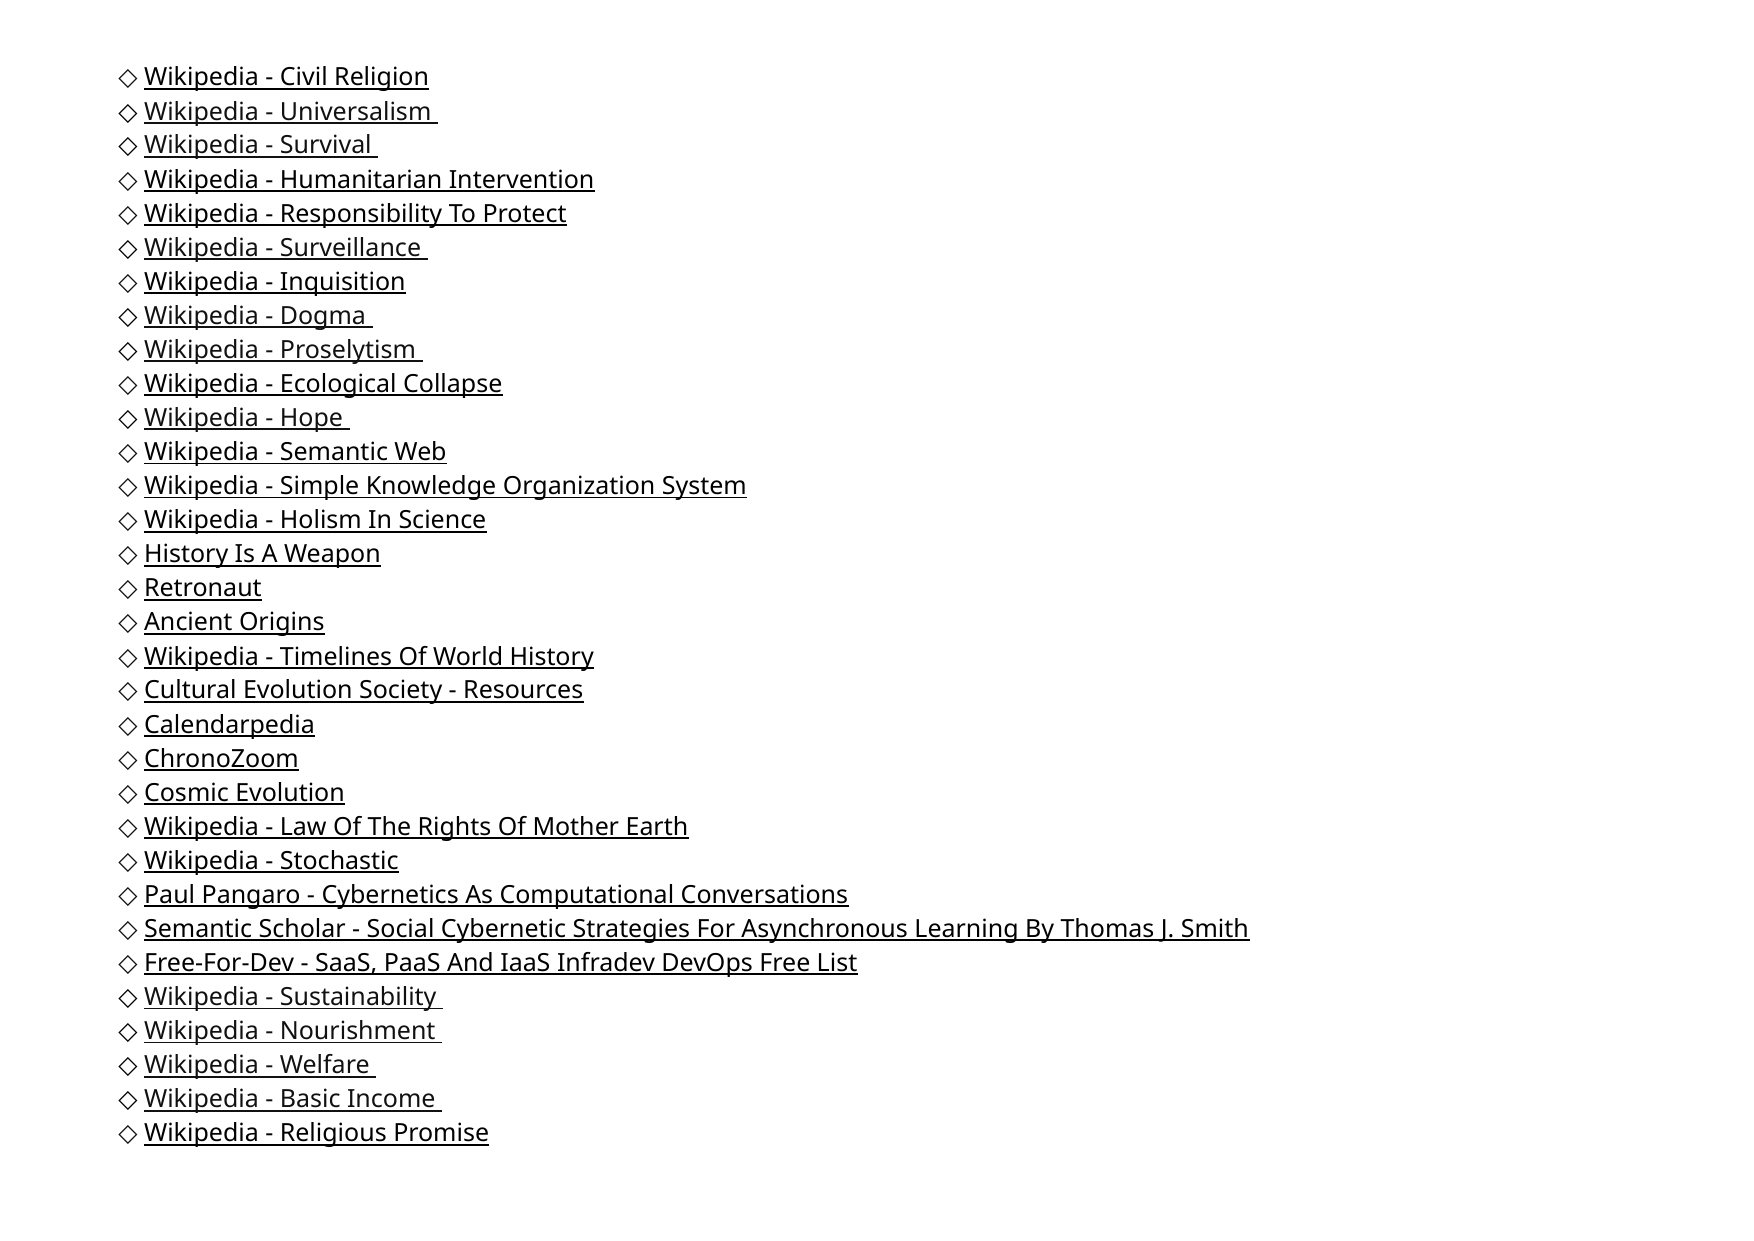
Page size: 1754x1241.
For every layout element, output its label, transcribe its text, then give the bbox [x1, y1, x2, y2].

text ◇ Free-For-Dev - SaaS, PaaS And IaaS Infradev DevOps Free List [118, 945, 1695, 979]
text ◇ Wikipedia - Civil Religion [118, 59, 1695, 93]
text ◇ History Is A Weapon [118, 536, 1695, 570]
text ◇ Wikipedia - Proselytism [118, 332, 1695, 366]
text ◇ Cultural Evolution Society - Resources [118, 672, 1695, 706]
text ◇ Wikipedia - Simple Knowledge Organization System [118, 468, 1695, 502]
text ◇ Wikipedia - Stochastic [118, 842, 1695, 877]
text ◇ Wikipedia - Holism In Science [118, 502, 1695, 536]
text ◇ Wikipedia - Ecological Collapse [118, 366, 1695, 400]
text ◇ Wikipedia - Humanitarian Intervention [118, 161, 1695, 195]
text ◇ Wikipedia - Sustainability [118, 979, 1695, 1013]
text ◇ ChronoZoom [118, 740, 1695, 774]
text ◇ Semantic Scholar - Social Cybernetic Strategies For Asynchronous Learning By Thomas J. Smith [118, 911, 1695, 945]
text ◇ Wikipedia - Semantic Web [118, 434, 1695, 468]
text ◇ Wikipedia - Inquisition [118, 263, 1695, 297]
text ◇ Wikipedia - Responsibility To Protect [118, 195, 1695, 229]
text ◇ Wikipedia - Religious Promise [118, 1115, 1695, 1149]
text ◇ Ancient Origins [118, 604, 1695, 638]
text ◇ Wikipedia - Welfare [118, 1047, 1695, 1081]
text ◇ Wikipedia - Basic Income [118, 1081, 1695, 1115]
text ◇ Retronaut [118, 570, 1695, 604]
text ◇ Calendarpedia [118, 706, 1695, 740]
text ◇ Wikipedia - Surveillance [118, 229, 1695, 263]
text ◇ Paul Pangaro - Cybernetics As Computational Conversations [118, 877, 1695, 911]
text ◇ Wikipedia - Nourishment [118, 1013, 1695, 1047]
text ◇ Wikipedia - Universalism [118, 93, 1695, 127]
text ◇ Cosmic Evolution [118, 774, 1695, 808]
text ◇ Wikipedia - Hope [118, 400, 1695, 434]
text ◇ Wikipedia - Law Of The Rights Of Mother Earth [118, 808, 1695, 842]
text ◇ Wikipedia - Timelines Of World History [118, 638, 1695, 672]
text ◇ Wikipedia - Dogma [118, 297, 1695, 332]
text ◇ Wikipedia - Survival [118, 127, 1695, 161]
